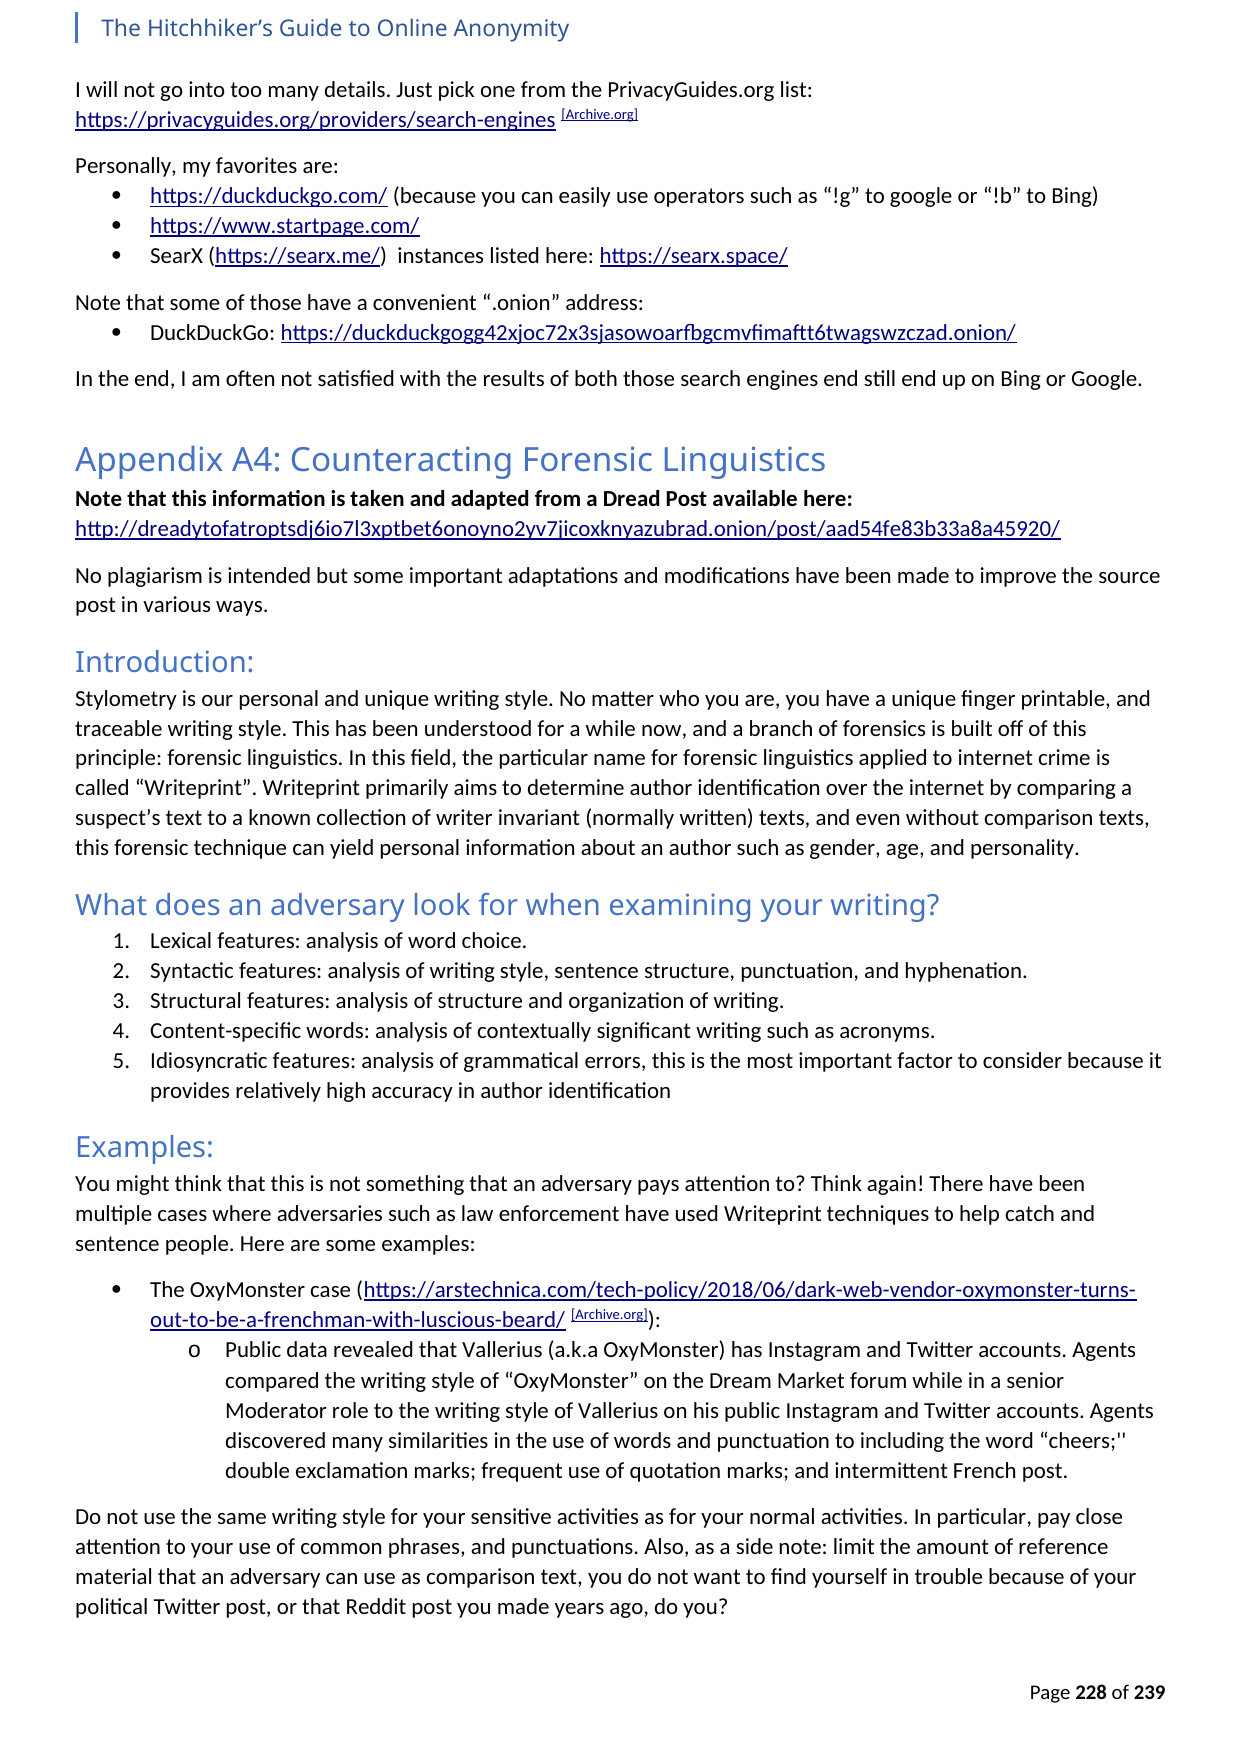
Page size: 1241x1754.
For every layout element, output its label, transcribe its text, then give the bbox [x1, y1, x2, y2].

list Structural features: analysis of structure and organization of writing. [112, 986, 1165, 1014]
subtitle Examples: [75, 1127, 1165, 1166]
list Lexical features: analysis of word choice. [112, 926, 1165, 954]
text Note that this information is taken and adapted from a Dread Post available here: http://dreadytofatroptsdj6io7l3xptbet6onoyno2yv7jicoxknyazubrad.onion/post/aad54fe83b33a8a45920/ [75, 484, 1165, 542]
text You might think that this is not something that an adversary pays attention to? Think again! There have been multiple cases where adversaries such as law enforcement have used Writeprint techniques to help catch and sentence people. Here are some examples: [75, 1169, 1165, 1257]
text Note that some of those have a convenient “.onion” address: [75, 288, 1165, 316]
subtitle What does an adversary look for when examining your writing? [75, 884, 1165, 924]
list Idiosyncratic features: analysis of grammatical errors, this is the most important factor to consider because it provides relatively high accuracy in author identification [112, 1046, 1165, 1104]
subtitle Appendix A4: Counteracting Forensic Linguistics [75, 436, 1165, 481]
list DuckDuckGo: https://duckduckgogg42xjoc72x3sjasowoarfbgcmvfimaftt6twagswzczad.onion/ [112, 318, 1165, 346]
list Public data revealed that Vallerius (a.k.a OxyMonster) has Instagram and Twitter accounts. Agents compared the writing style of “OxyMonster” on the Dream Market forum while in a senior Moderator role to the writing style of Vallerius on his public Instagram and Twitter accounts. Agents discovered many similarities in the use of words and punctuation to including the word “cheers;'' double exclamation marks; frequent use of quotation marks; and intermittent French post. [187, 1335, 1165, 1484]
list Syntactic features: analysis of writing style, sentence structure, punctuation, and hyphenation. [112, 956, 1165, 984]
text I will not go into too many details. Just pick one from the PrivacyGuides.org list: https://privacyguides.org/providers/search-engines [Archive.org] [75, 75, 1165, 133]
list https://duckduckgo.com/ (because you can easily use operators such as “!g” to google or “!b” to Bing) [112, 181, 1165, 209]
text No plagiarism is intended but some important adaptations and modifications have been made to improve the source post in various ways. [75, 561, 1165, 619]
list SearX (https://searx.me/) instances listed here: https://searx.space/ [112, 241, 1165, 269]
text Stylometry is our personal and unique writing style. No matter who you are, you have a unique finger printable, and traceable writing style. This has been understood for a while now, and a branch of forensics is built off of this principle: forensic linguistics. In this field, the particular name for forensic linguistics applied to internet crime is called “Writeprint”. Writeprint primarily aims to determine author identification over the internet by comparing a suspect’s text to a known collection of writer invariant (normally written) texts, and even without comparison texts, this forensic technique can yield personal information about an author such as gender, age, and personality. [75, 684, 1165, 861]
text Do not use the same writing style for your sensitive activities as for your normal activities. In particular, pay close attention to your use of common phrases, and punctuations. Also, as a side note: limit the amount of reference material that an adversary can use as comparison text, you do not want to find yourself in trouble because of your political Twitter post, or that Reddit post you made years ago, do you? [75, 1502, 1165, 1620]
list The OxyMonster case (https://arstechnica.com/tech-policy/2018/06/dark-web-vendor-oxymonster-turns-out-to-be-a-frenchman-with-luscious-beard/ [Archive.org]): [112, 1275, 1165, 1333]
subtitle Introduction: [75, 641, 1165, 681]
text In the end, I am often not satisfied with the results of both those search engines end still end up on Bing or Google. [75, 364, 1165, 392]
text Personally, my favorites are: [75, 151, 1165, 179]
list Content-specific words: analysis of contextually significant writing such as acronyms. [112, 1016, 1165, 1044]
list https://www.startpage.com/ [112, 211, 1165, 239]
